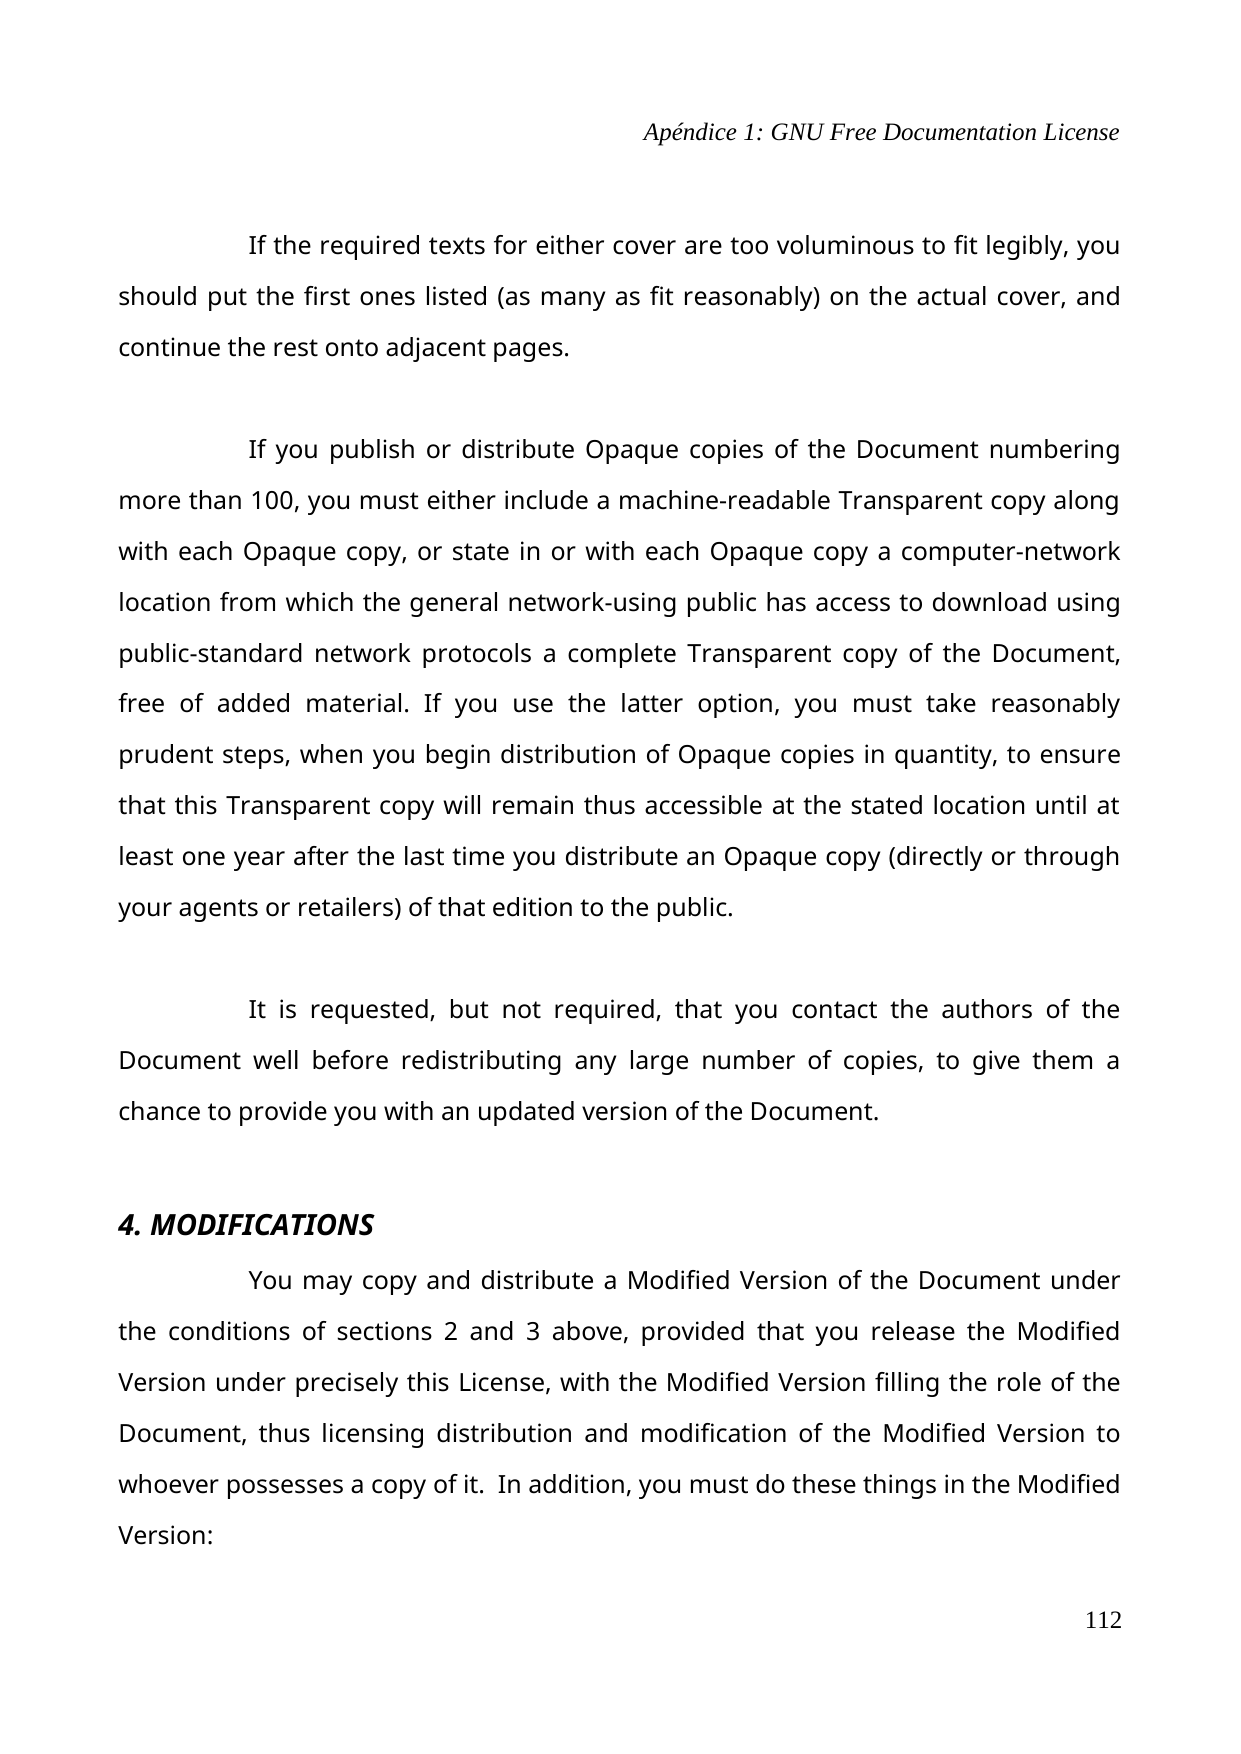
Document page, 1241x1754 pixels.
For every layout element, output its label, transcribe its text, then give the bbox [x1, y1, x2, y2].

text It is requested, but not required, that you contact the authors of the Document well before redistributing any large number of copies, to give them a chance to provide you with an updated version of the Document. [118, 992, 1122, 1128]
subtitle 4. MODIFICATIONS [118, 1204, 1122, 1243]
text If you publish or distribute Opaque copies of the Document numbering more than 100, you must either include a machine-readable Transparent copy along with each Opaque copy, or state in or with each Opaque copy a computer-network location from which the general network-using public has access to download using public-standard network protocols a complete Transparent copy of the Document, free of added material. If you use the latter option, you must take reasonably prudent steps, when you begin distribution of Opaque copies in quantity, to ensure that this Transparent copy will remain thus accessible at the stated location until at least one year after the last time you distribute an Opaque copy (directly or through your agents or retailers) of that edition to the public. [118, 432, 1122, 924]
text If the required texts for either cover are too voluminous to fit legibly, you should put the first ones listed (as many as fit reasonably) on the actual cover, and continue the rest onto adjacent pages. [118, 228, 1122, 364]
text You may copy and distribute a Modified Version of the Document under the conditions of sections 2 and 3 above, provided that you release the Modified Version under precisely this License, with the Modified Version filling the role of the Document, thus licensing distribution and modification of the Modified Version to whoever possesses a copy of it. In addition, you must do these things in the Modified Version: [118, 1263, 1122, 1552]
